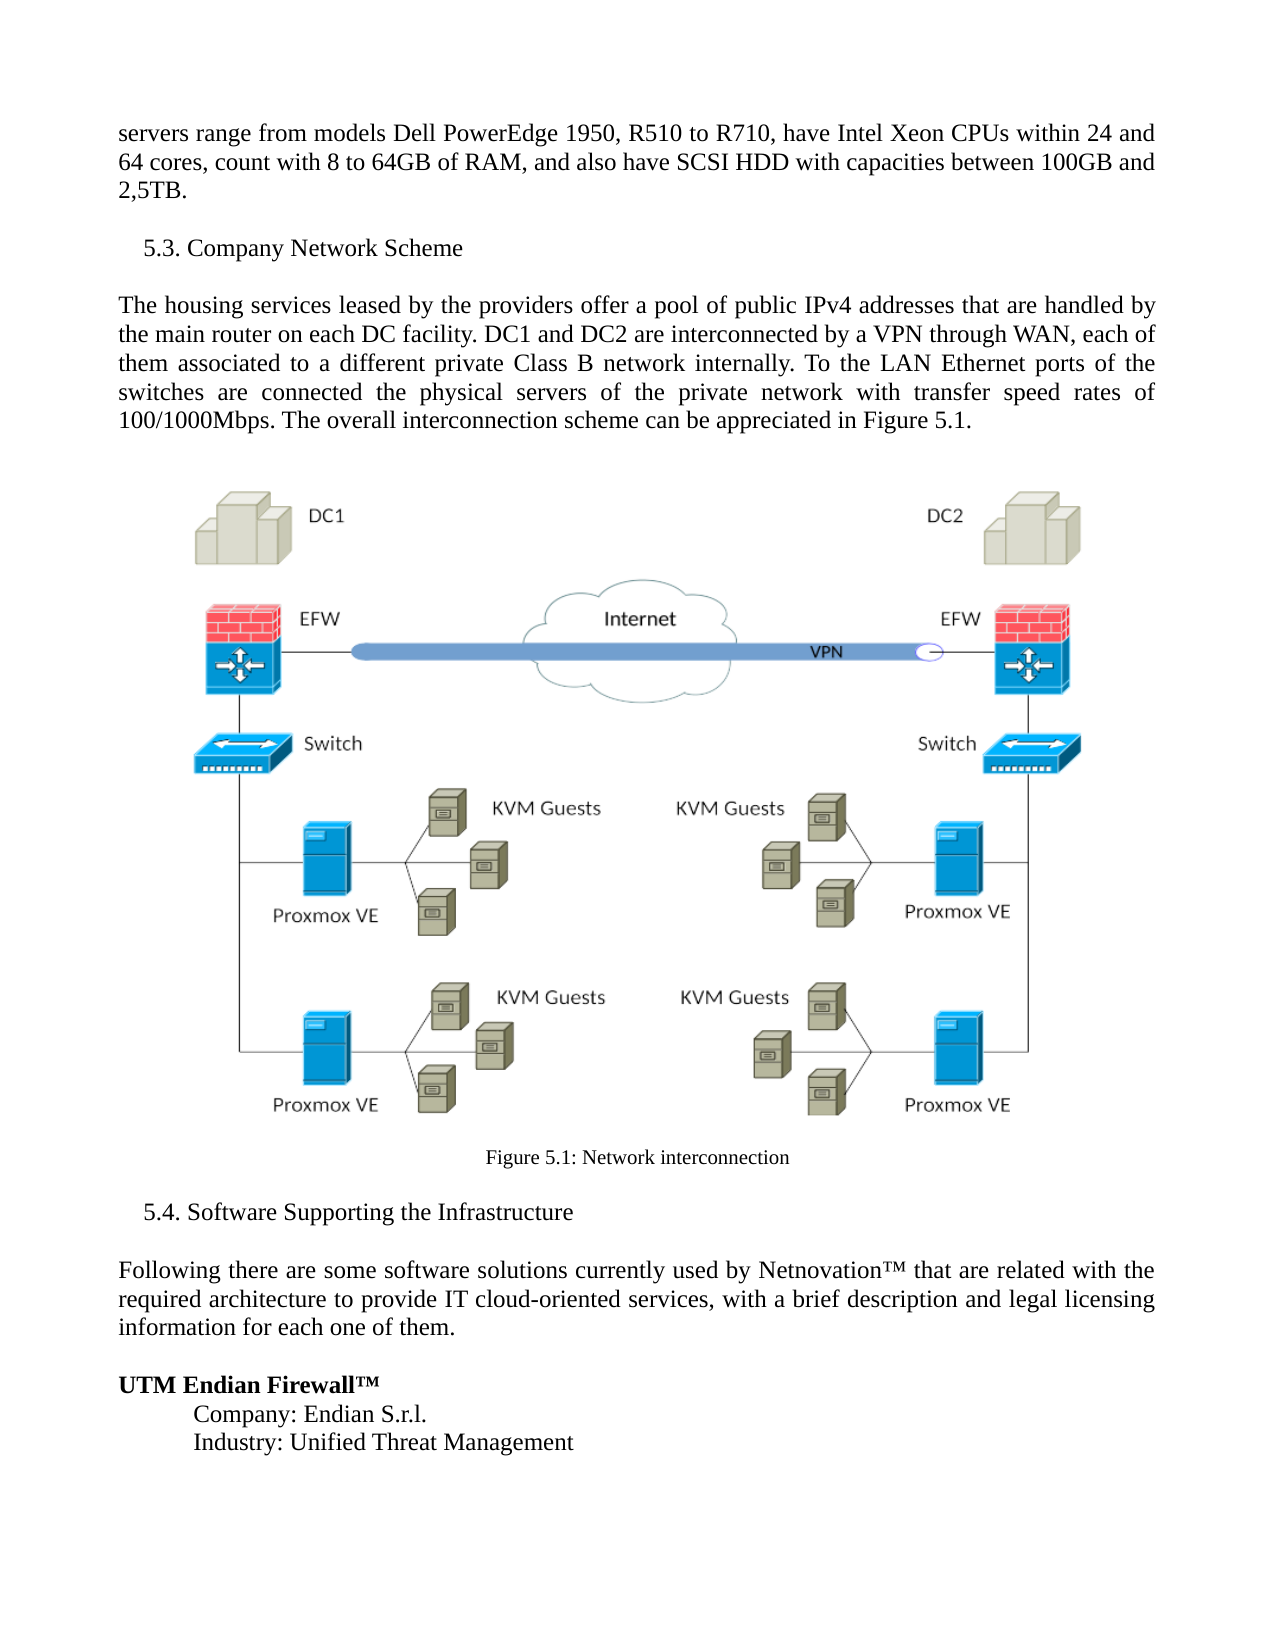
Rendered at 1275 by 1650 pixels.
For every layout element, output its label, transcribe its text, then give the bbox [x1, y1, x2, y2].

text UTM Endian Firewall™ [118, 1370, 1157, 1399]
text The housing services leased by the providers offer a pool of public IPv4 addresses that are handled by the main router on each DC facility. DC1 and DC2 are interconnected by a VPN through WAN, each of them associated to a different private Class B network internally. To the LAN Ethernet ports of the switches are connected the physical servers of the private network with transfer speed rates of 100/1000Mbps. The overall interconnection scheme can be appreciated in Figure 5.1. [118, 291, 1157, 434]
text Industry: Unified Threat Management [193, 1427, 1157, 1456]
text 5.3. Company Network Scheme [118, 233, 1157, 262]
text Company: Endian S.r.l. [193, 1399, 1157, 1427]
text 5.4. Software Supporting the Infrastructure [118, 1197, 1157, 1226]
text Figure 5.1: Network interconnection [118, 1145, 1157, 1169]
text Following there are some software solutions currently used by Netnovation™ that are related with the required architecture to provide IT cloud-oriented services, with a brief description and legal licensing information for each one of them. [118, 1255, 1157, 1341]
text servers range from models Dell PowerEdge 1950, R510 to R710, have Intel Xeon CPUs within 24 and 64 cores, count with 8 to 64GB of RAM, and also have SCSI HDD with capacities between 100GB and 2,5TB. [118, 118, 1157, 204]
picture [163, 463, 1112, 1145]
